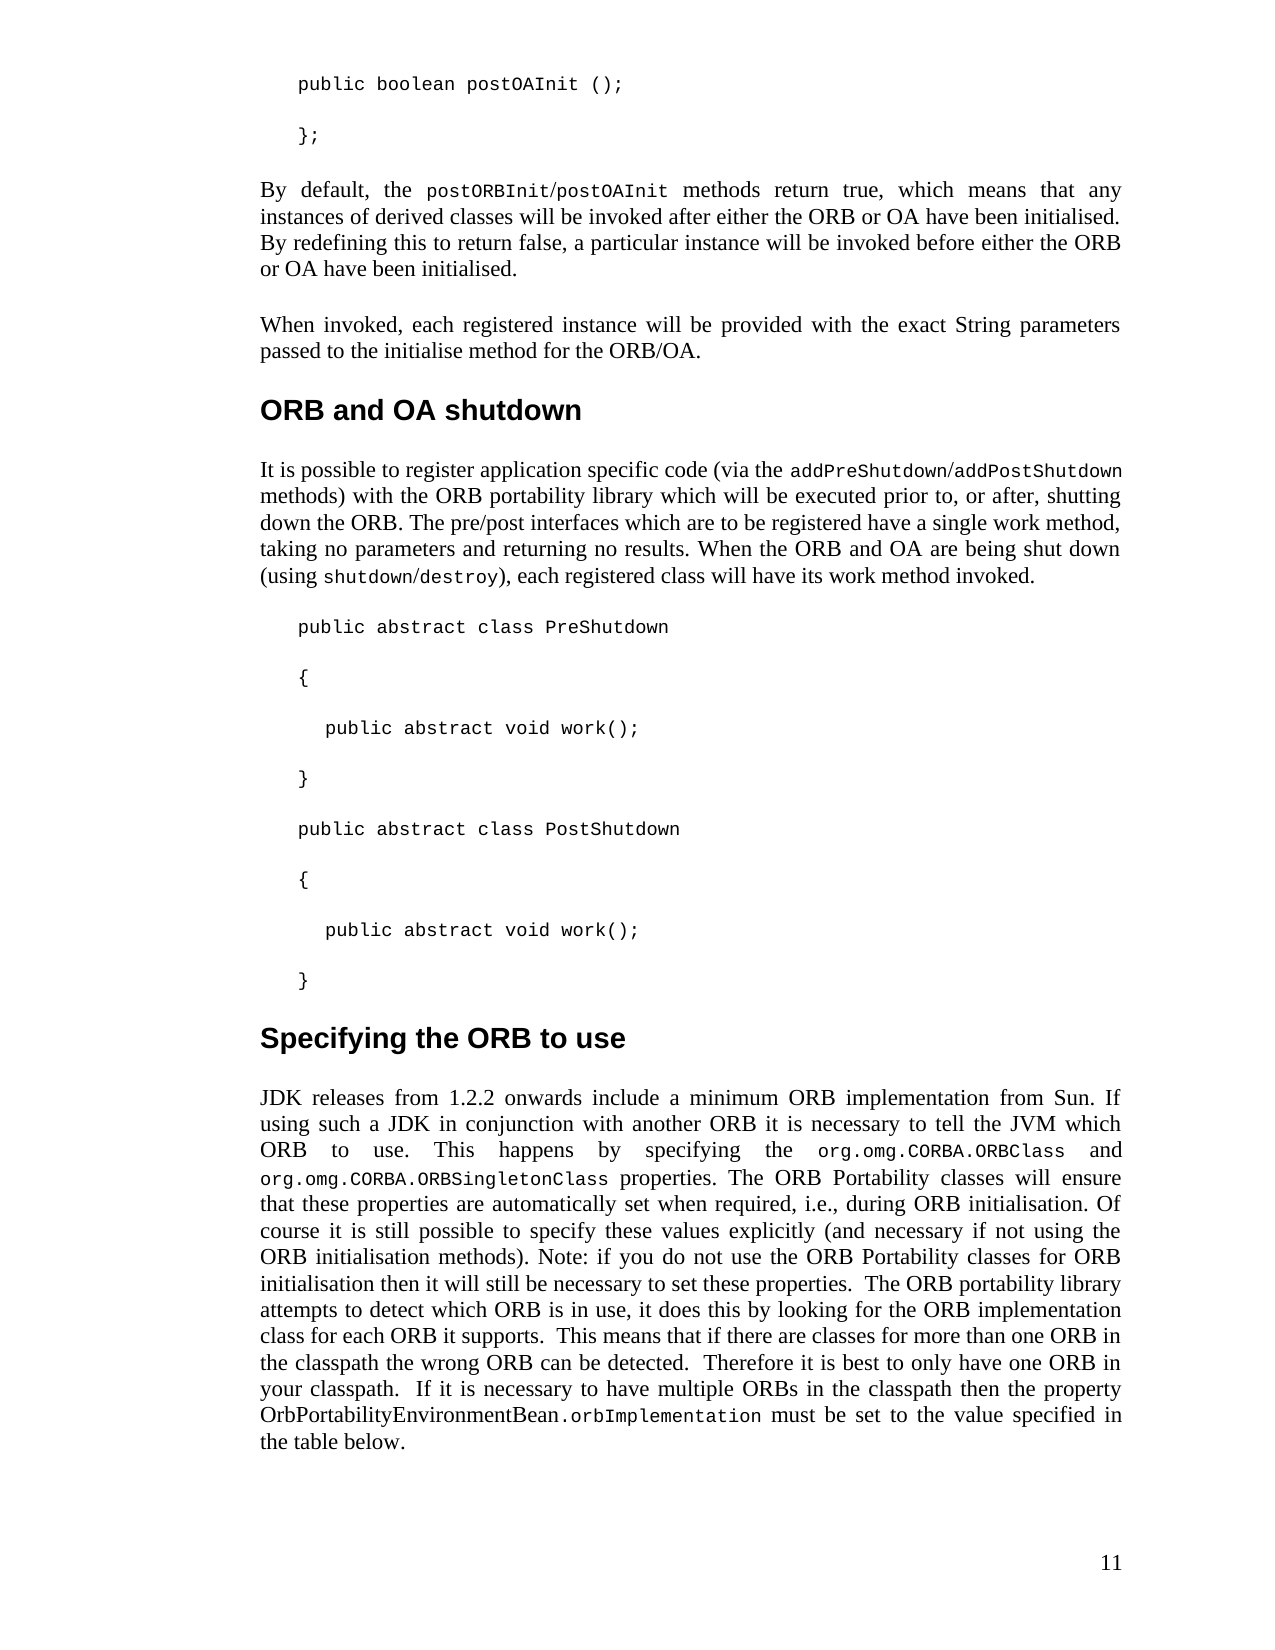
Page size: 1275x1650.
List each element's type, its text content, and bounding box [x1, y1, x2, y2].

text JDK releases from 1.2.2 onwards include a minimum ORB implementation from Sun. If using such a JDK in conjunction with another ORB it is necessary to tell the JVM which ORB to use. This happens by specifying the org.omg.CORBA.ORBClass and org.omg.CORBA.ORBSingletonClass properties. The ORB Portability classes will ensure that these properties are automatically set when required, i.e., during ORB initialisation. Of course it is still possible to specify these values explicitly (and necessary if not using the ORB initialisation methods). Note: if you do not use the ORB Portability classes for ORB initialisation then it will still be necessary to set these properties. The ORB portability library attempts to detect which ORB is in use, it does this by looking for the ORB implementation class for each ORB it supports. This means that if there are classes for more than one ORB in the classpath the wrong ORB can be detected. Therefore it is best to only have one ORB in your classpath. If it is necessary to have multiple ORBs in the classpath then the property OrbPortabilityEnvironmentBean.orbImplementation must be set to the value specified in the table below. [260, 1084, 1122, 1455]
text It is possible to register application specific code (via the addPreShutdown/addPostShutdown methods) with the ORB portability library which will be executed prior to, or after, shutting down the ORB. The pre/post interfaces which are to be registered have a single work method, taking no parameters and returning no results. When the ORB and OA are being shut down (using shutdown/destroy), each registered class will have its work method invoked. [260, 456, 1122, 589]
text public abstract class PostShutdown [298, 819, 1122, 841]
text public abstract class PreShutdown [298, 618, 1122, 639]
text { [298, 870, 1122, 891]
text { [298, 668, 1122, 689]
text }; [298, 125, 1122, 147]
text public boolean postOAInit (); [298, 75, 1122, 96]
text public abstract void work(); [298, 920, 1122, 942]
text By default, the postORBInit/postOAInit methods return true, which means that any instances of derived classes will be invoked after either the ORB or OA have been initialised. By redefining this to return false, a particular instance will be invoked before either the ORB or OA have been initialised. [260, 176, 1122, 282]
text public abstract void work(); [298, 719, 1122, 740]
text } [298, 971, 1122, 992]
text When invoked, each registered instance will be provided with the exact String parameters passed to the initialise method for the ORB/OA. [260, 311, 1122, 364]
subtitle ORB and OA shutdown [148, 393, 1122, 426]
text } [298, 769, 1122, 790]
subtitle Specifying the ORB to use [148, 1021, 1122, 1055]
